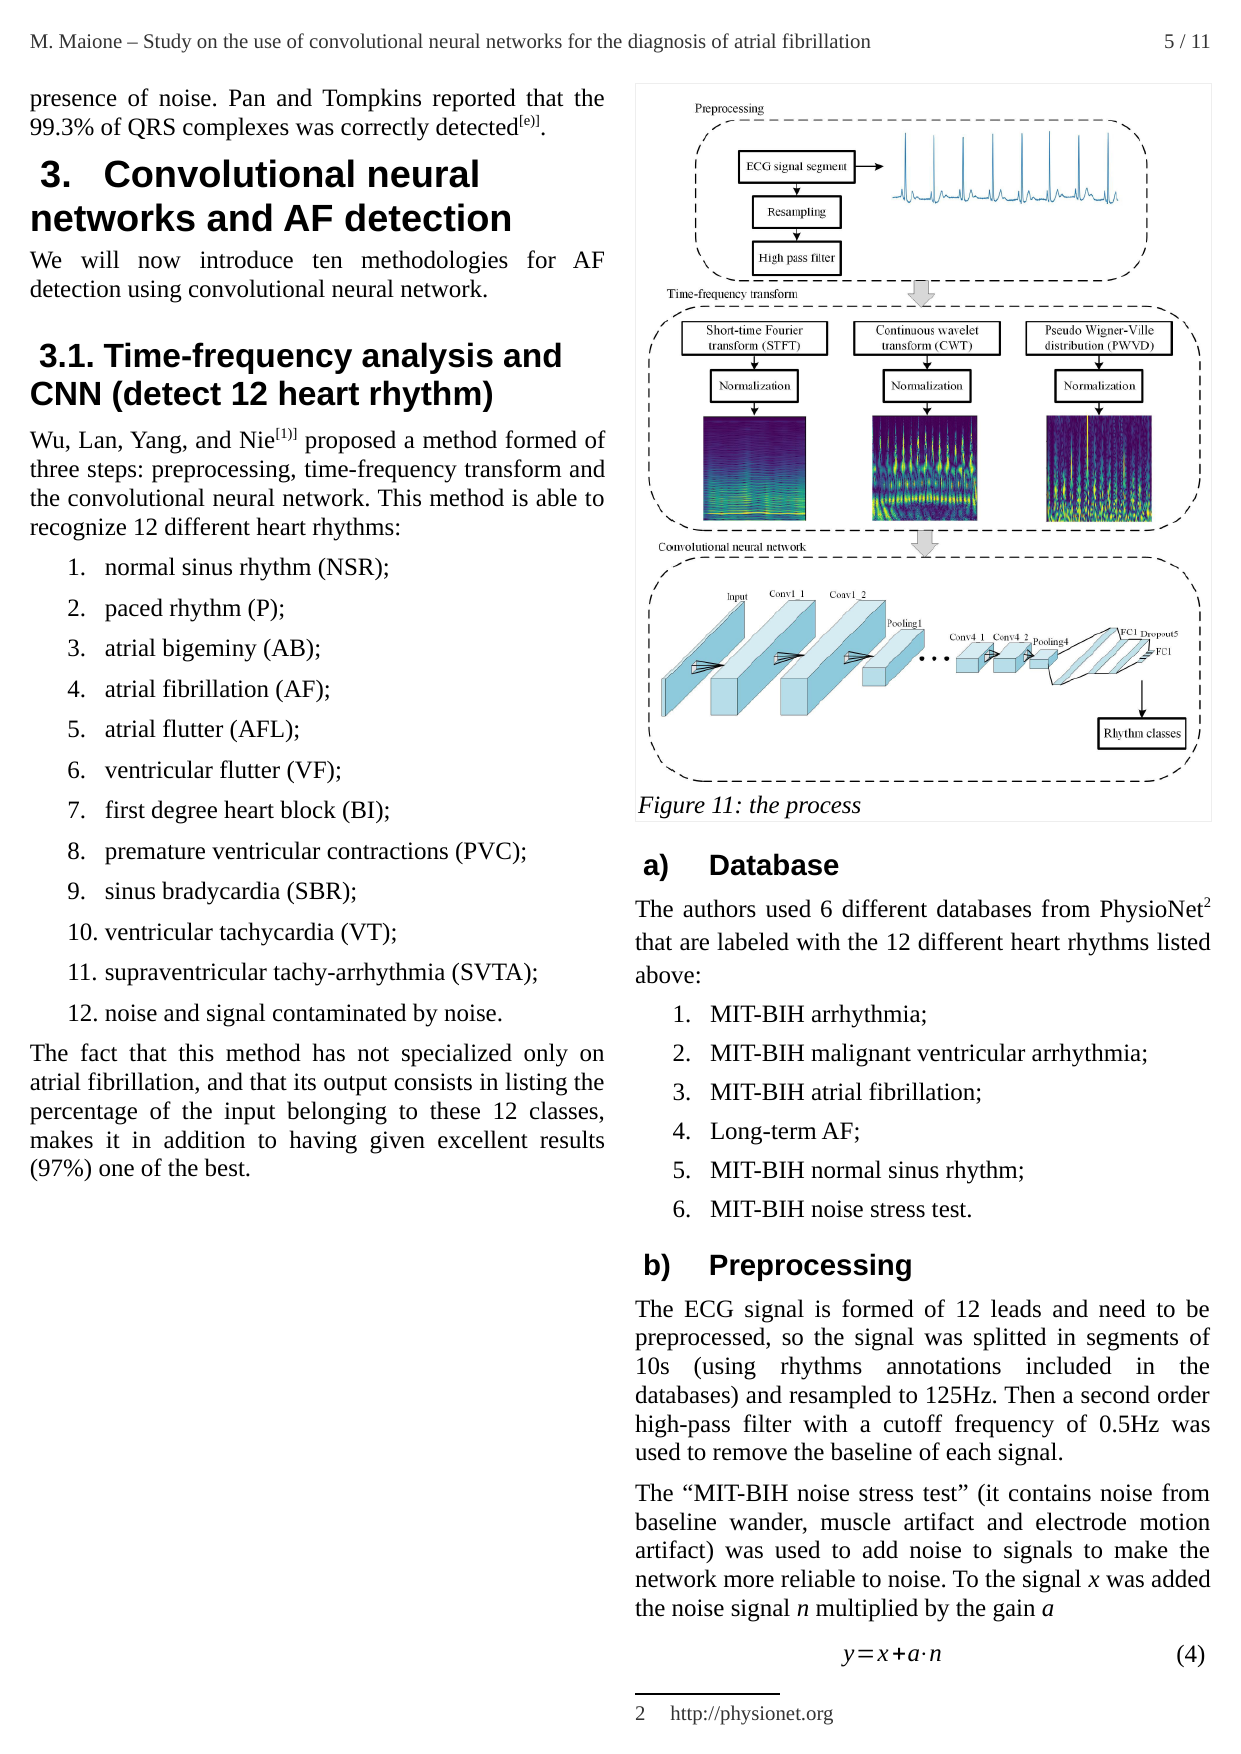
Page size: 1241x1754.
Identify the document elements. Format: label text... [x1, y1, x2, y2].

text presence of noise. Pan and Tompkins reported that the 99.3% of QRS complexes was correctly detected[e]. [29, 83, 605, 141]
list premature ventricular contractions (PVC); [67, 836, 605, 864]
text Wu, Lan, Yang, and Nie[1] proposed a method formed of three steps: preprocessing, time-frequency transform and the convolutional neural network. This method is able to recognize 12 different heart rhythms: [29, 425, 605, 540]
list MIT-BIH normal sinus rhythm; [672, 1155, 1211, 1184]
list sinus bradycardia (SBR); [67, 876, 605, 905]
text The ECG signal is formed of 12 leads and need to be preprocessed, so the signal was splitted in segments of 10s (using rhythms annotations included in the databases) and resampled to 125Hz. Then a second order high-pass filter with a cutoff frequency of 0.5Hz was used to remove the baseline of each signal. [635, 1294, 1211, 1466]
list first degree heart block (BI); [67, 795, 605, 824]
subtitle Database [635, 848, 1211, 882]
list MIT-BIH atrial fibrillation; [672, 1077, 1211, 1106]
list atrial flutter (AFL); [67, 714, 605, 743]
text Figure 11: the process [638, 790, 1208, 818]
list MIT-BIH malignant ventricular arrhythmia; [672, 1038, 1211, 1067]
subtitle Time-frequency analysis and CNN (detect 12 heart rhythm) [29, 336, 605, 413]
list ventricular tachycardia (VT); [67, 917, 605, 946]
list paced rhythm (P); [67, 593, 605, 621]
text We will now introduce ten methodologies for AF detection using convolutional neural network. [29, 246, 605, 303]
table_header [635, 1634, 1147, 1686]
picture [637, 98, 1208, 790]
table_header (4) [1147, 1634, 1211, 1686]
subtitle Preprocessing [635, 1247, 1211, 1281]
list normal sinus rhythm (NSR); [67, 552, 605, 581]
list MIT-BIH noise stress test. [672, 1194, 1211, 1223]
text The “MIT-BIH noise stress test” (it contains noise from baseline wander, muscle artifact and electrode motion artifact) was used to add noise to signals to make the network more reliable to noise. To the signal x was added the noise signal n multiplied by the gain a [635, 1478, 1211, 1622]
list MIT-BIH arrhythmia; [672, 999, 1211, 1028]
text The authors used 6 different databases from PhysioNet that are labeled with the 12 different heart rhythms listed above: [635, 894, 1211, 989]
list atrial fibrillation (AF); [67, 674, 605, 702]
text The fact that this method has not specialized only on atrial fibrillation, and that its output consists in listing the percentage of the input belonging to these 12 classes, makes it in addition to having given excellent results (97%) one of the best. [29, 1038, 605, 1182]
list ventricular flutter (VF); [67, 755, 605, 783]
list noise and signal contaminated by noise. [67, 998, 605, 1027]
list supraventricular tachy-arrhythmia (SVTA); [67, 957, 605, 986]
list atrial bigeminy (AB); [67, 633, 605, 662]
list Long-term AF; [672, 1116, 1211, 1145]
text http://physionet.org [635, 1700, 1211, 1724]
subtitle Convolutional neural networks and AF detection [29, 152, 605, 239]
